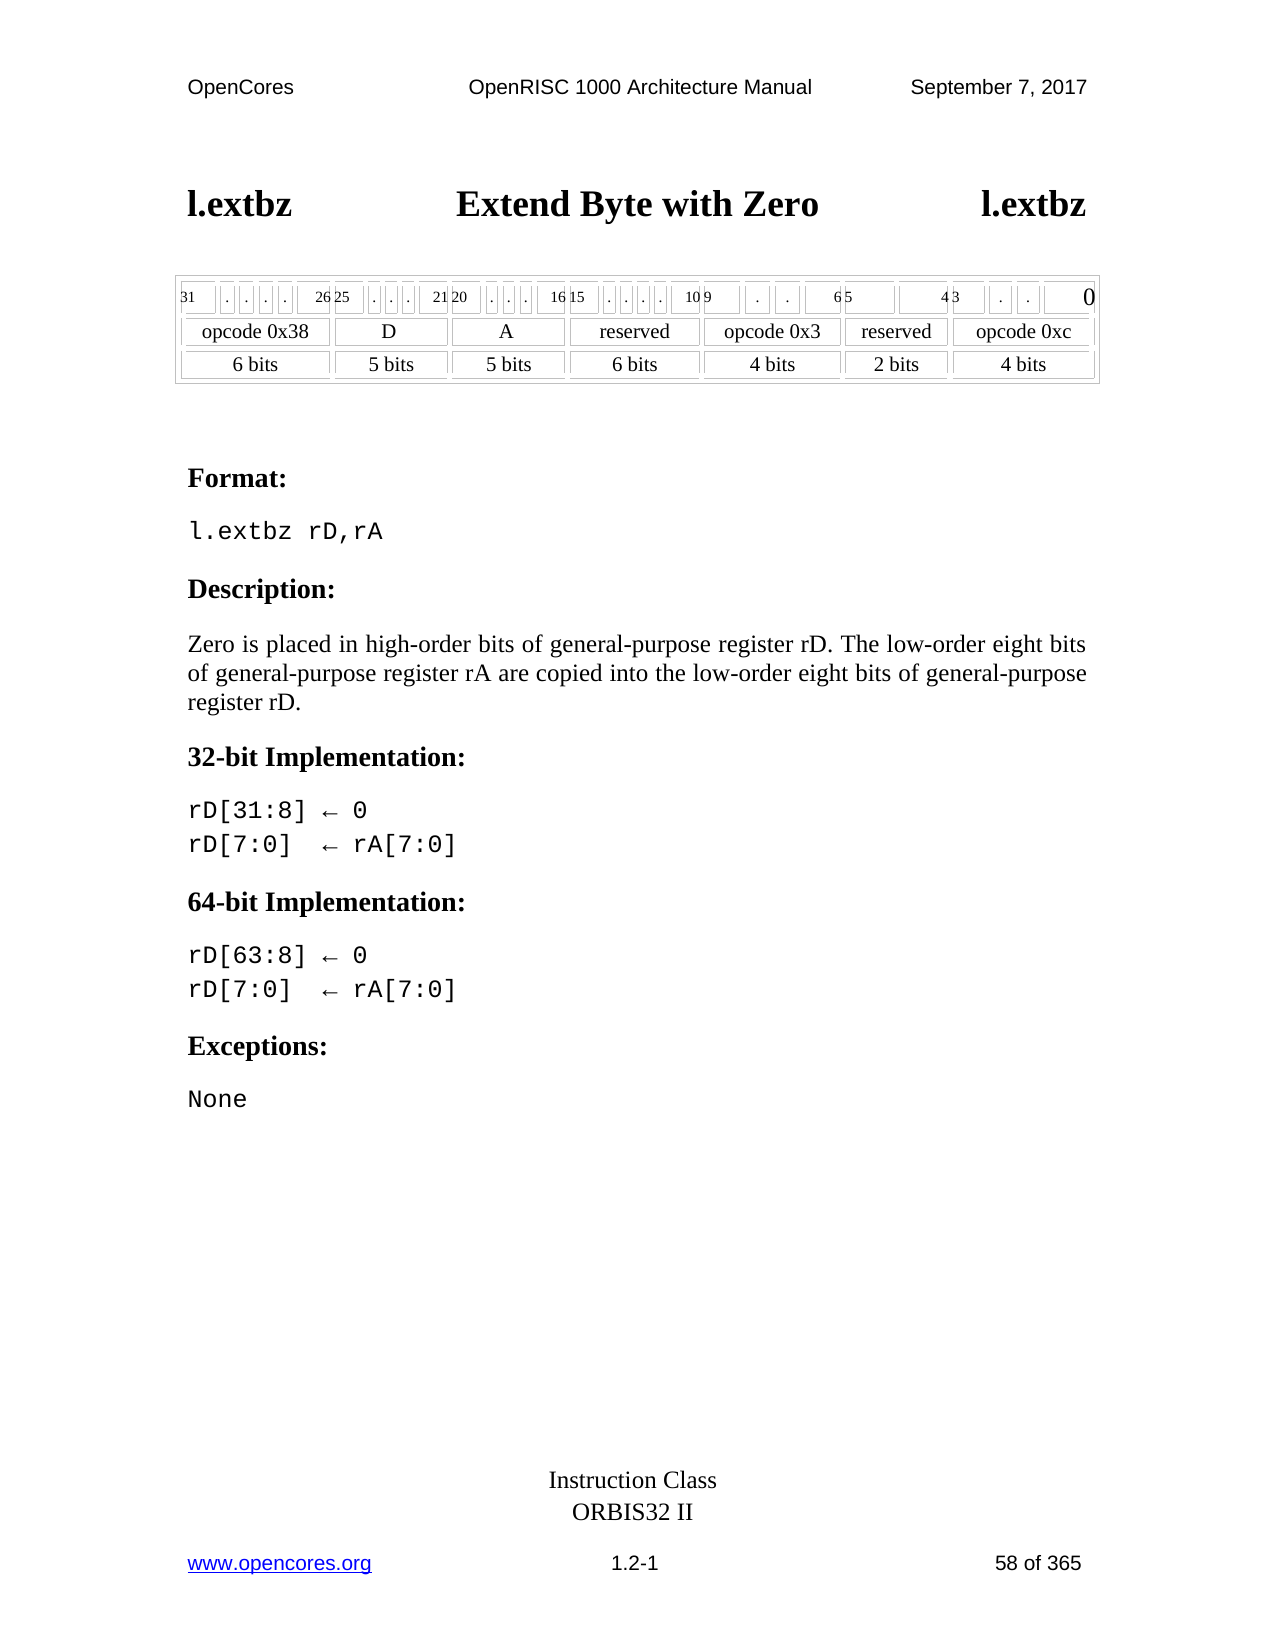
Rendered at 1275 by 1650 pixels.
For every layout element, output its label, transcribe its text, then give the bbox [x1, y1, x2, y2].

text rD[31:8] ← 0 rD[7:0] ← rA[7:0] [187, 798, 1087, 860]
text None [187, 1087, 1087, 1115]
text Description: [187, 572, 1087, 604]
text Format: [187, 461, 1087, 493]
text 32-bit Implementation: [187, 740, 1087, 773]
text Zero is placed in high-order bits of general-purpose register rD. The low-order eight bits of general-purpose register rA are copied into the low-order eight bits of general-purpose register rD. [187, 629, 1087, 715]
text Exceptions: [187, 1029, 1087, 1062]
text rD[63:8] ← 0 rD[7:0] ← rA[7:0] [187, 942, 1087, 1004]
text 64-bit Implementation: [187, 885, 1087, 917]
text l.extbz rD,rA [187, 518, 1087, 547]
